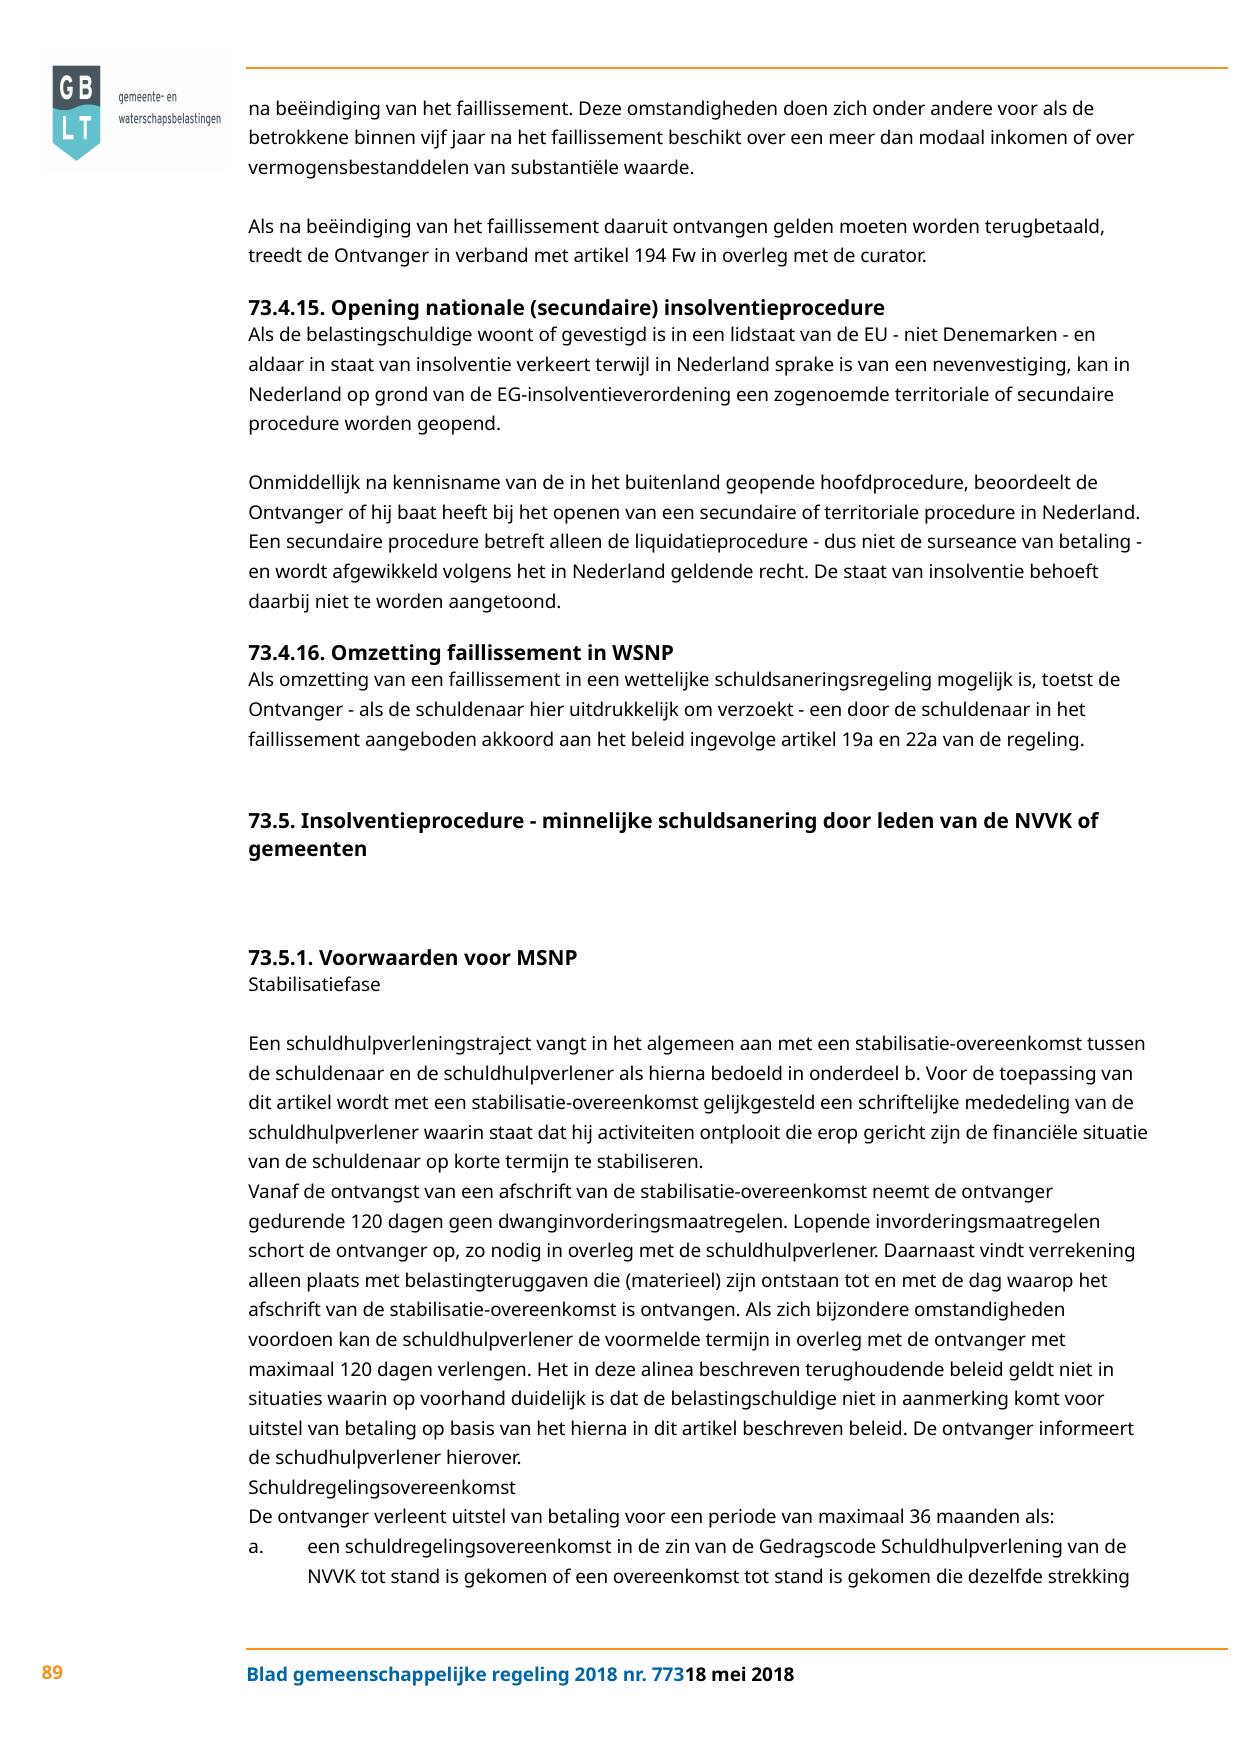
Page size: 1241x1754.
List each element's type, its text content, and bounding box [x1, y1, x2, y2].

text 73.4.15. Opening nationale (secundaire) insolventieprocedure [248, 293, 1152, 322]
picture [41, 47, 231, 172]
text Als de belastingschuldige woont of gevestigd is in een lidstaat van de EU - niet Denemarken - en aldaar in staat van insolventie verkeert terwijl in Nederland sprake is van een nevenvestiging, kan in Nederland op grond van de EG-insolventieverordening een zogenoemde territoriale of secundaire procedure worden geopend. [248, 322, 1152, 436]
text De ontvanger verleent uitstel van betaling voor een periode van maximaal 36 maanden als: [248, 1504, 1152, 1529]
text Vanaf de ontvangst van een afschrift van de stabilisatie-overeenkomst neemt de ontvanger gedurende 120 dagen geen dwanginvorderingsmaatregelen. Lopende invorderingsmaatregelen schort de ontvanger op, zo nodig in overleg met de schuldhulpverlener. Daarnaast vindt verrekening alleen plaats met belastingteruggaven die (materieel) zijn ontstaan tot en met de dag waarop het afschrift van de stabilisatie-overeenkomst is ontvangen. Als zich bijzondere omstandigheden voordoen kan de schuldhulpverlener de voormelde termijn in overleg met de ontvanger met maximaal 120 dagen verlengen. Het in deze alinea beschreven terughoudende beleid geldt niet in situaties waarin op voorhand duidelijk is dat de belastingschuldige niet in aanmerking komt voor uitstel van betaling op basis van het hierna in dit artikel beschreven beleid. De ontvanger informeert de schudhulpverlener hierover. [248, 1178, 1152, 1470]
text Een schuldhulpverleningstraject vangt in het algemeen aan met een stabilisatie-overeenkomst tussen de schuldenaar en de schuldhulpverlener als hierna bedoeld in onderdeel b. Voor de toepassing van dit artikel wordt met een stabilisatie-overeenkomst gelijkgesteld een schriftelijke mededeling van de schuldhulpverlener waarin staat dat hij activiteiten ontplooit die erop gericht zijn de financiële situatie van de schuldenaar op korte termijn te stabiliseren. [248, 1030, 1152, 1174]
text Schuldregelingsovereenkomst [248, 1474, 1152, 1500]
text 73.5. Insolventieprocedure - minnelijke schuldsanering door leden van de NVVK of gemeenten [248, 806, 1152, 863]
text 73.5.1. Voorwaarden voor MSNP [248, 943, 1152, 971]
text Stabilisatiefase [248, 971, 1152, 997]
text Als omzetting van een faillissement in een wettelijke schuldsaneringsregeling mogelijk is, toetst de Ontvanger - als de schuldenaar hier uitdrukkelijk om verzoekt - een door de schuldenaar in het faillissement aangeboden akkoord aan het beleid ingevolge artikel 19a en 22a van de regeling. [248, 667, 1152, 752]
text Onmiddellijk na kennisname van de in het buitenland geopende hoofdprocedure, beoordeelt de Ontvanger of hij baat heeft bij het openen van een secundaire of territoriale procedure in Nederland. Een secundaire procedure betreft alleen de liquidatieprocedure - dus niet de surseance van betaling - en wordt afgewikkeld volgens het in Nederland geldende recht. De staat van insolventie behoeft daarbij niet te worden aangetoond. [248, 469, 1152, 613]
list een schuldregelingsovereenkomst in de zin van de Gedragscode Schuldhulpverlening van de NVVK tot stand is gekomen of een overeenkomst tot stand is gekomen die dezelfde strekking [248, 1533, 1152, 1588]
text Als na beëindiging van het faillissement daaruit ontvangen gelden moeten worden terugbetaald, treedt de Ontvanger in verband met artikel 194 Fw in overleg met de curator. [248, 213, 1152, 268]
text 73.4.16. Omzetting faillissement in WSNP [248, 638, 1152, 667]
text na beëindiging van het faillissement. Deze omstandigheden doen zich onder andere voor als de betrokkene binnen vijf jaar na het faillissement beschikt over een meer dan modaal inkomen of over vermogensbestanddelen van substantiële waarde. [248, 95, 1152, 180]
